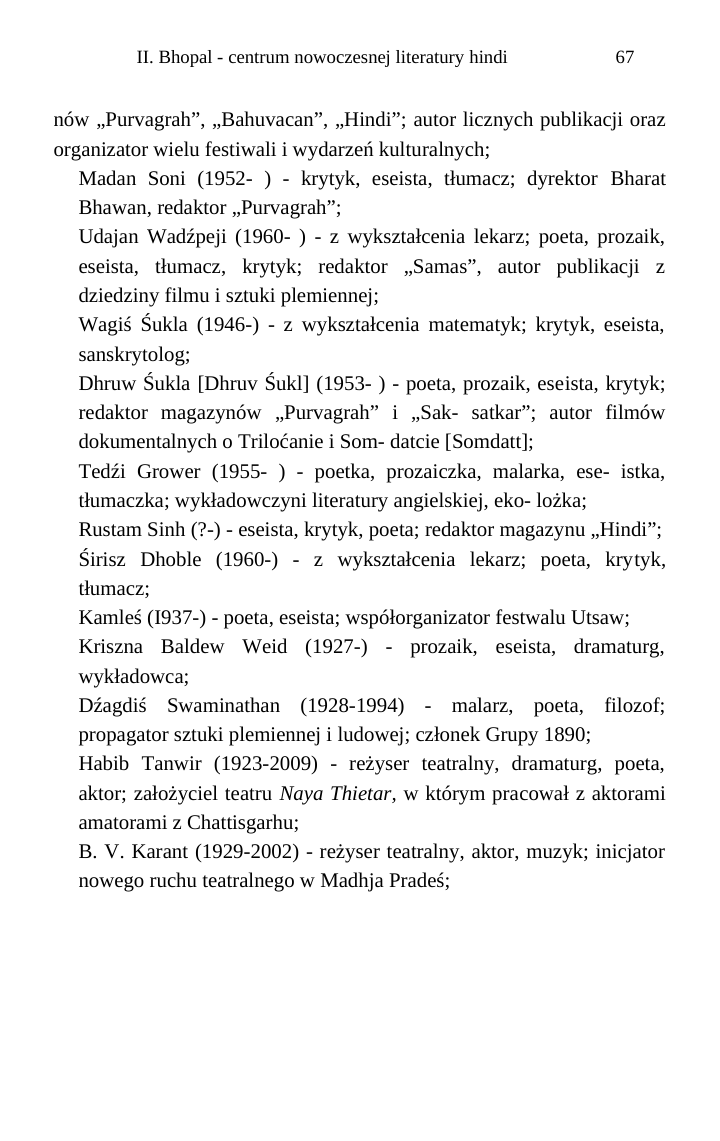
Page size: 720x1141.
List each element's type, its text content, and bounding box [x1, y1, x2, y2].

text Dhruw Śukla [Dhruv Śukl] (1953- ) - poeta, prozaik, ese­ista, krytyk; redaktor magazynów „Purvagrah” i „Sak- satkar”; autor filmów dokumentalnych o Triloćanie i Som- datcie [Somdatt]; [78, 371, 666, 453]
text 67 [615, 46, 639, 67]
text II. Bhopal - centrum nowoczesnej literatury hindi [136, 46, 536, 67]
text nów „Purvagrah”, „Bahuvacan”, „Hindi”; autor licznych publikacji oraz organizator wielu festiwali i wydarzeń kultu­ralnych; [53, 107, 666, 161]
text Madan Soni (1952- ) - krytyk, eseista, tłumacz; dyrektor Bharat Bhawan, redaktor „Purvagrah”; [78, 166, 666, 219]
text Wagiś Śukla (1946-) - z wykształcenia matematyk; krytyk, eseista, sanskrytolog; [78, 312, 666, 366]
text Kamleś (I937-) - poeta, eseista; współorganizator festwalu Utsaw; [78, 605, 666, 629]
text Śirisz Dhoble (1960-) - z wykształcenia lekarz; poeta, kry­tyk, tłumacz; [78, 546, 666, 600]
text Kriszna Baldew Weid (1927-) - prozaik, eseista, dramaturg, wykładowca; [78, 634, 666, 688]
text Rustam Sinh (?-) - eseista, krytyk, poeta; redaktor magazy­nu „Hindi”; [78, 517, 666, 541]
text Tedźi Grower (1955- ) - poetka, prozaiczka, malarka, ese- istka, tłumaczka; wykładowczyni literatury angielskiej, eko- lożka; [78, 459, 666, 512]
text Udajan Wadźpeji (1960- ) - z wykształcenia lekarz; poeta, prozaik, eseista, tłumacz, krytyk; redaktor „Samas”, autor publikacji z dziedziny filmu i sztuki plemiennej; [78, 224, 666, 307]
text B. V. Karant (1929-2002) - reżyser teatralny, aktor, muzyk; inicjator nowego ruchu teatralnego w Madhja Pradeś; [78, 839, 666, 892]
text Habib Tanwir (1923-2009) - reżyser teatralny, dramaturg, poeta, aktor; założyciel teatru Naya Thietar, w którym pra­cował z aktorami amatorami z Chattisgarhu; [78, 751, 666, 834]
text Dźagdiś Swaminathan (1928-1994) - malarz, poeta, filozof; propagator sztuki plemiennej i ludowej; członek Grupy 1890; [78, 693, 666, 746]
